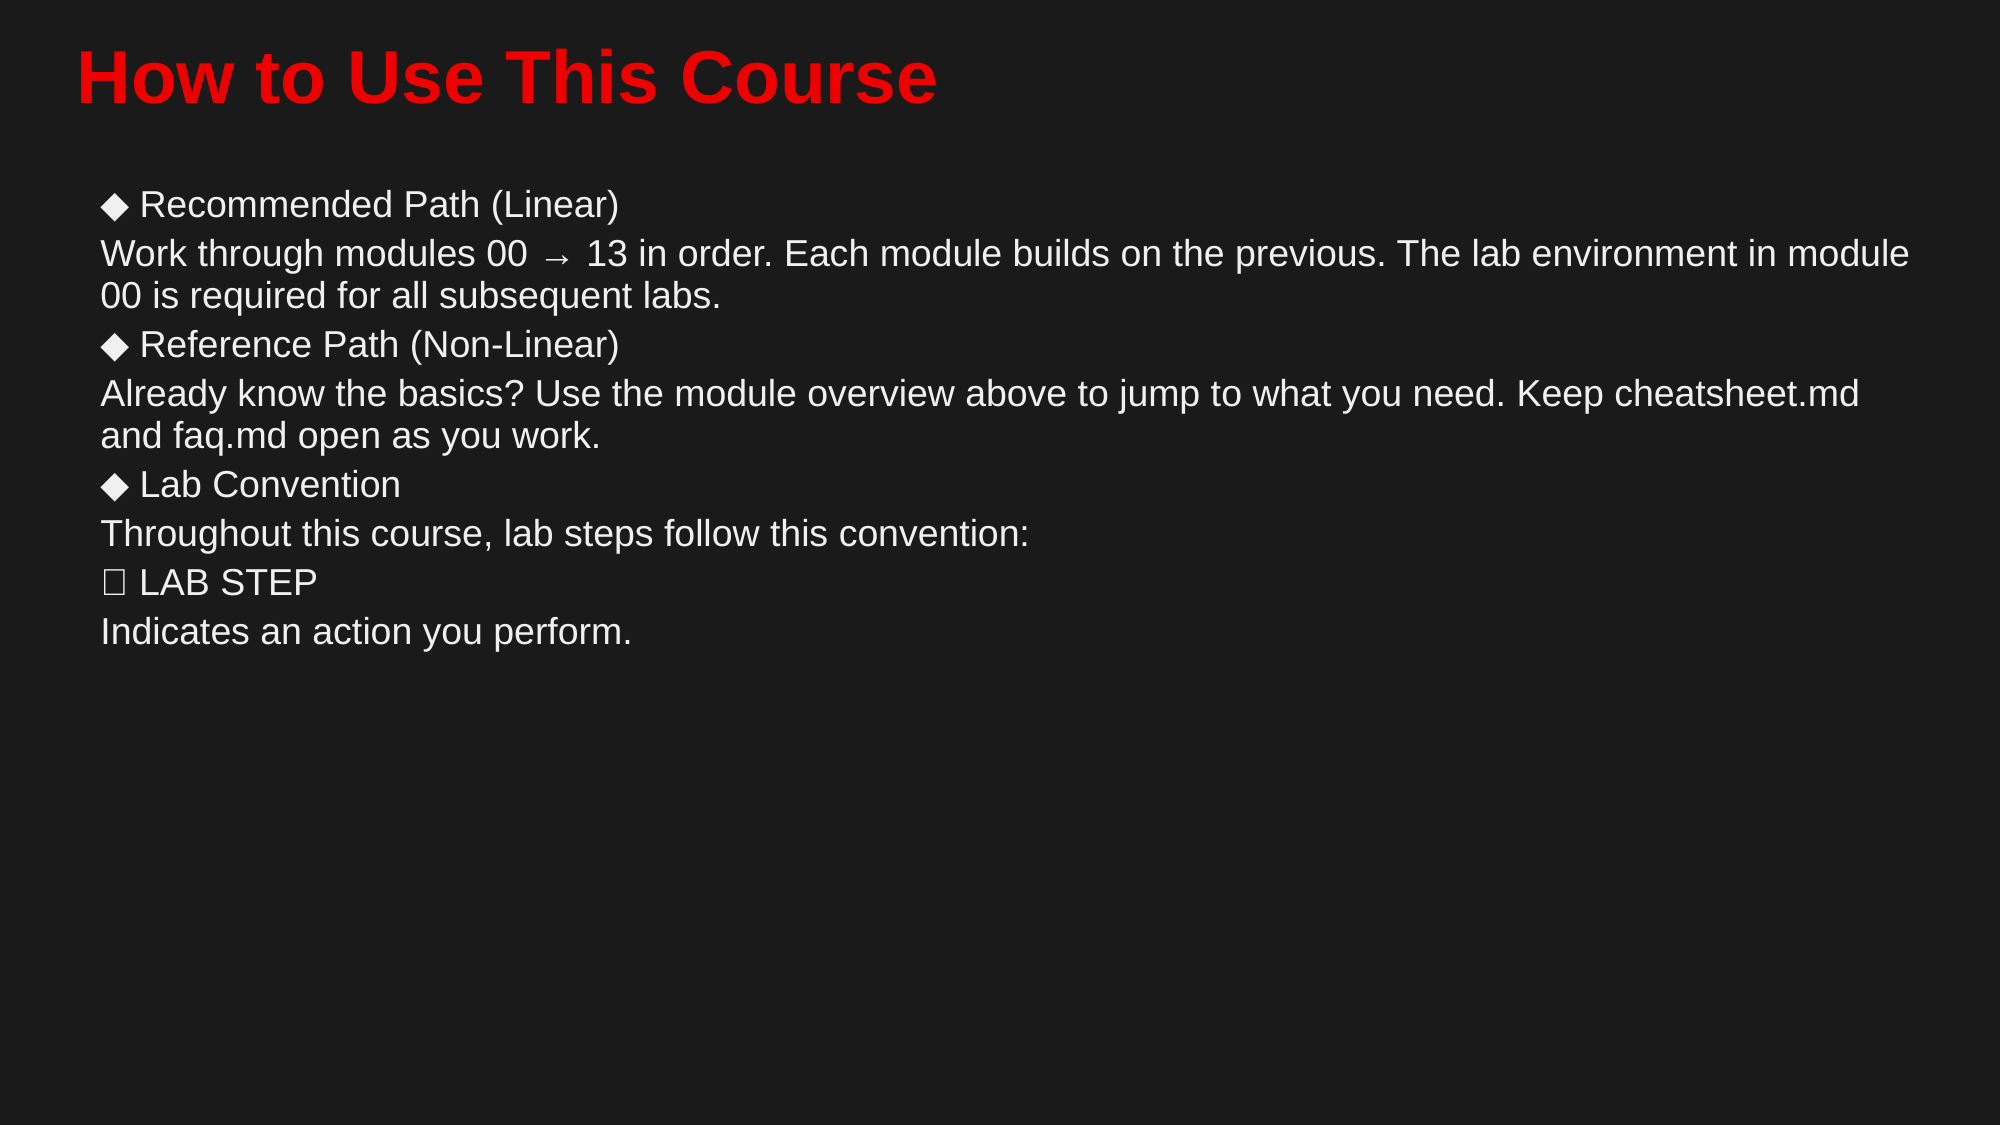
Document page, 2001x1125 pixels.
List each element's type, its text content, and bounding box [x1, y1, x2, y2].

text_box How to Use This Course [59, 23, 1942, 154]
text_box ◆ Recommended Path (Linear) Work through modules 00 → 13 in order. Each module builds on the previous. The lab environment in module 00 is required for all subsequent labs. ◆ Reference Path (Non-Linear) Already know the basics? Use the module overview above to jump to what you need. Keep cheatsheet.md and faq.md open as you work. ◆ Lab Convention Throughout this course, lab steps follow this convention: 🔧 LAB STEP Indicates an action you perform. [59, 171, 1942, 1087]
